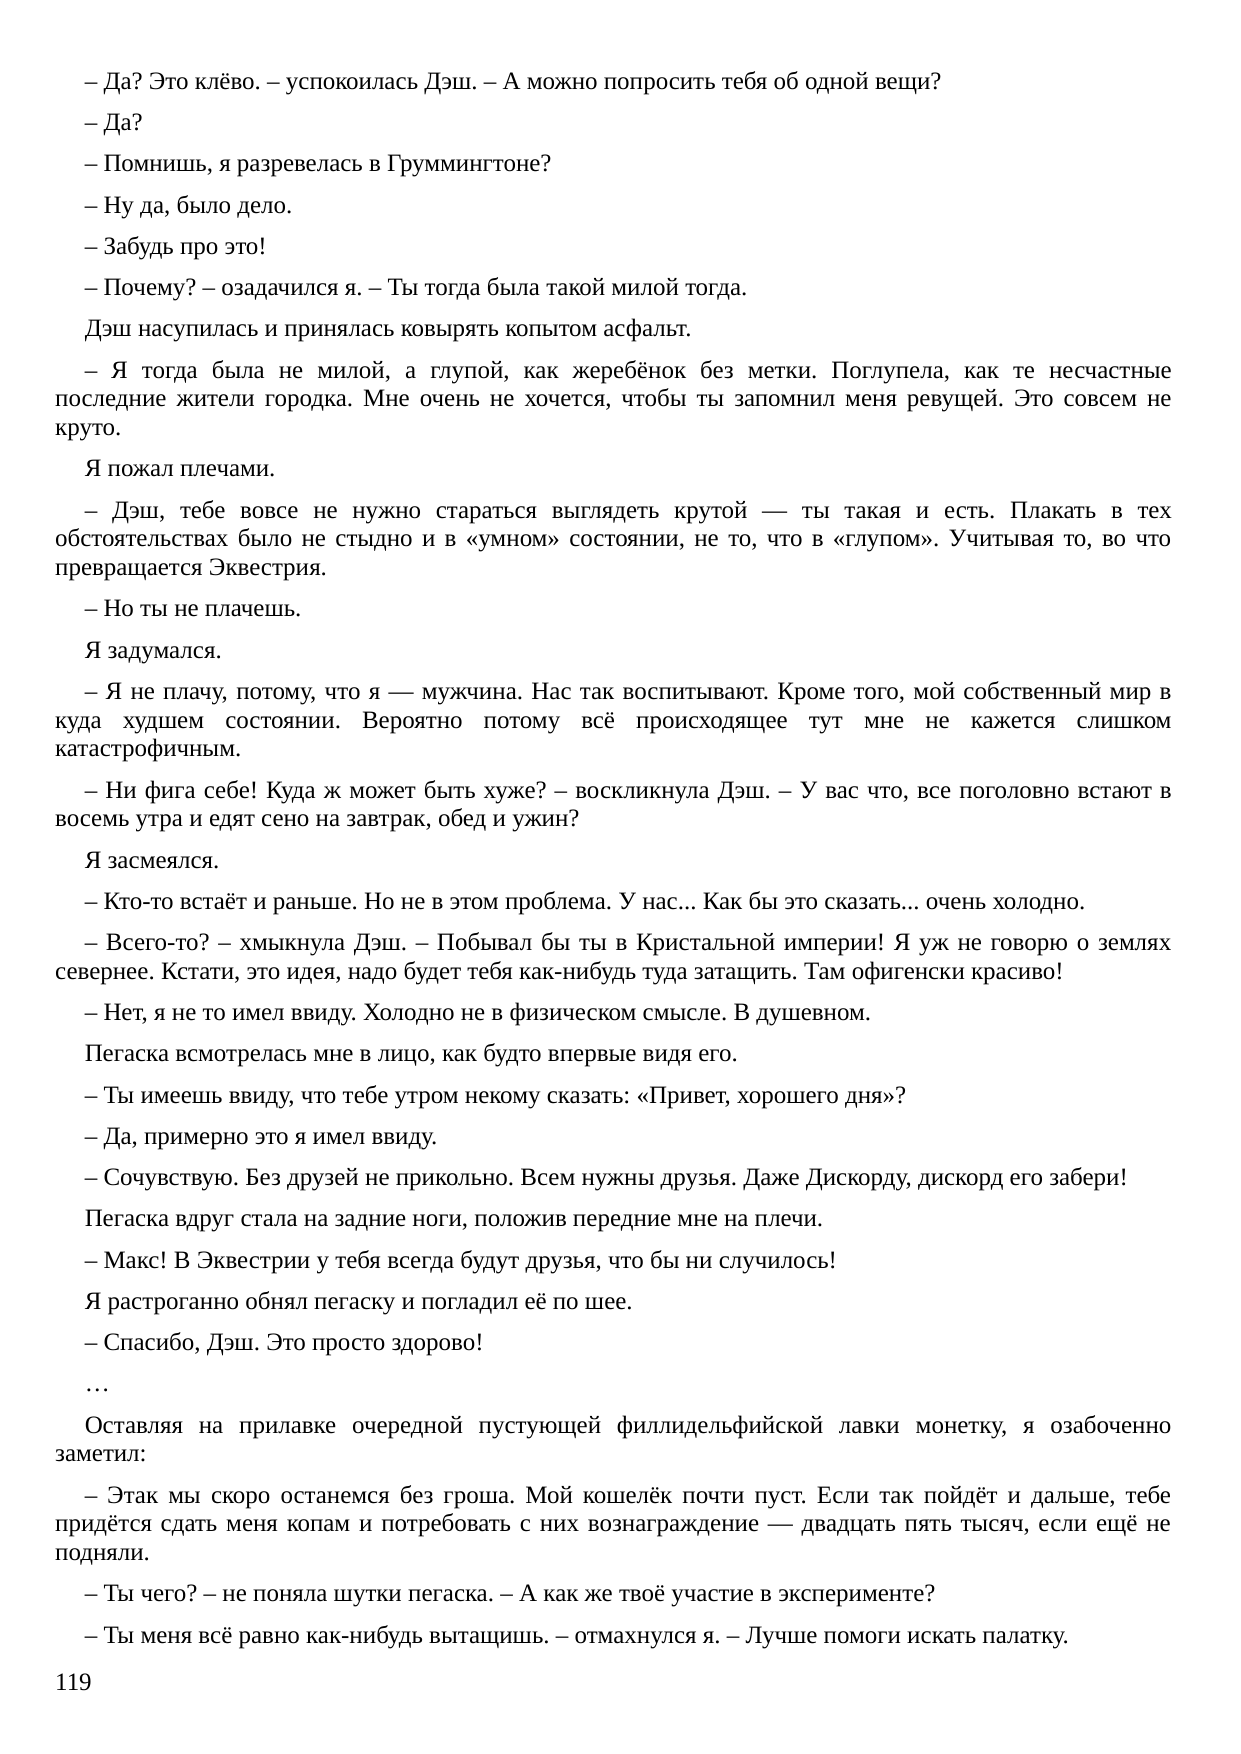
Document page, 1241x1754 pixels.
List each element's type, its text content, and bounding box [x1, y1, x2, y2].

text – Я тогда была не милой, а глупой, как жеребёнок без метки. Поглупела, как те несчастные последние жители городка. Мне очень не хочется, чтобы ты запомнил меня ревущей. Это совсем не круто. [55, 355, 1173, 441]
text – Ты имеешь ввиду, что тебе утром некому сказать: «Привет, хорошего дня»? [55, 1080, 1173, 1108]
text Пегаска вдруг стала на задние ноги, положив передние мне на плечи. [55, 1203, 1173, 1232]
text – Ни фига себе! Куда ж может быть хуже? – воскликнула Дэш. – У вас что, все поголовно встают в восемь утра и едят сено на завтрак, обед и ужин? [55, 775, 1173, 832]
text – Этак мы скоро останемся без гроша. Мой кошелёк почти пуст. Если так пойдёт и дальше, тебе придётся сдать меня копам и потребовать с них вознаграждение — двадцать пять тысяч, если ещё не подняли. [55, 1480, 1173, 1566]
text Я растроганно обнял пегаску и погладил её по шее. [55, 1286, 1173, 1315]
text Пегаска всмотрелась мне в лицо, как будто впервые видя его. [55, 1038, 1173, 1067]
text – Помнишь, я разревелась в Груммингтоне? [55, 148, 1173, 177]
text – Почему? – озадачился я. – Ты тогда была такой милой тогда. [55, 272, 1173, 301]
text – Да? [55, 107, 1173, 136]
text – Да, примерно это я имел ввиду. [55, 1121, 1173, 1150]
text – Кто-то встаёт и раньше. Но не в этом проблема. У нас... Как бы это сказать... очень холодно. [55, 886, 1173, 915]
text – Всего-то? – хмыкнула Дэш. – Побывал бы ты в Кристальной империи! Я уж не говорю о землях севернее. Кстати, это идея, надо будет тебя как-нибудь туда затащить. Там офигенски красиво! [55, 927, 1173, 985]
text … [55, 1368, 1173, 1397]
text – Спасибо, Дэш. Это просто здорово! [55, 1327, 1173, 1356]
text – Но ты не плачешь. [55, 593, 1173, 622]
text Я засмеялся. [55, 845, 1173, 873]
text – Нет, я не то имел ввиду. Холодно не в физическом смысле. В душевном. [55, 997, 1173, 1026]
text – Дэш, тебе вовсе не нужно стараться выглядеть крутой — ты такая и есть. Плакать в тех обстоятельствах было не стыдно и в «умном» состоянии, не то, что в «глупом». Учитывая то, во что превращается Эквестрия. [55, 495, 1173, 581]
text Оставляя на прилавке очередной пустующей филлидельфийской лавки монетку, я озабоченно заметил: [55, 1410, 1173, 1467]
text – Ты чего? – не поняла шутки пегаска. – А как же твоё участие в эксперименте? [55, 1578, 1173, 1607]
text – Сочувствую. Без друзей не прикольно. Всем нужны друзья. Даже Дискорду, дискорд его забери! [55, 1162, 1173, 1191]
text – Ты меня всё равно как-нибудь вытащишь. – отмахнулся я. – Лучше помоги искать палатку. [55, 1620, 1173, 1648]
text – Да? Это клёво. – успокоилась Дэш. – А можно попросить тебя об одной вещи? [55, 66, 1173, 95]
text – Я не плачу, потому, что я — мужчина. Нас так воспитывают. Кроме того, мой собственный мир в куда худшем состоянии. Вероятно потому всё происходящее тут мне не кажется слишком катастрофичным. [55, 676, 1173, 762]
text – Забудь про это! [55, 231, 1173, 260]
text Я пожал плечами. [55, 453, 1173, 482]
text – Макс! В Эквестрии у тебя всегда будут друзья, что бы ни случилось! [55, 1245, 1173, 1273]
text Дэш насупилась и принялась ковырять копытом асфальт. [55, 313, 1173, 342]
text Я задумался. [55, 635, 1173, 663]
text – Ну да, было дело. [55, 190, 1173, 218]
